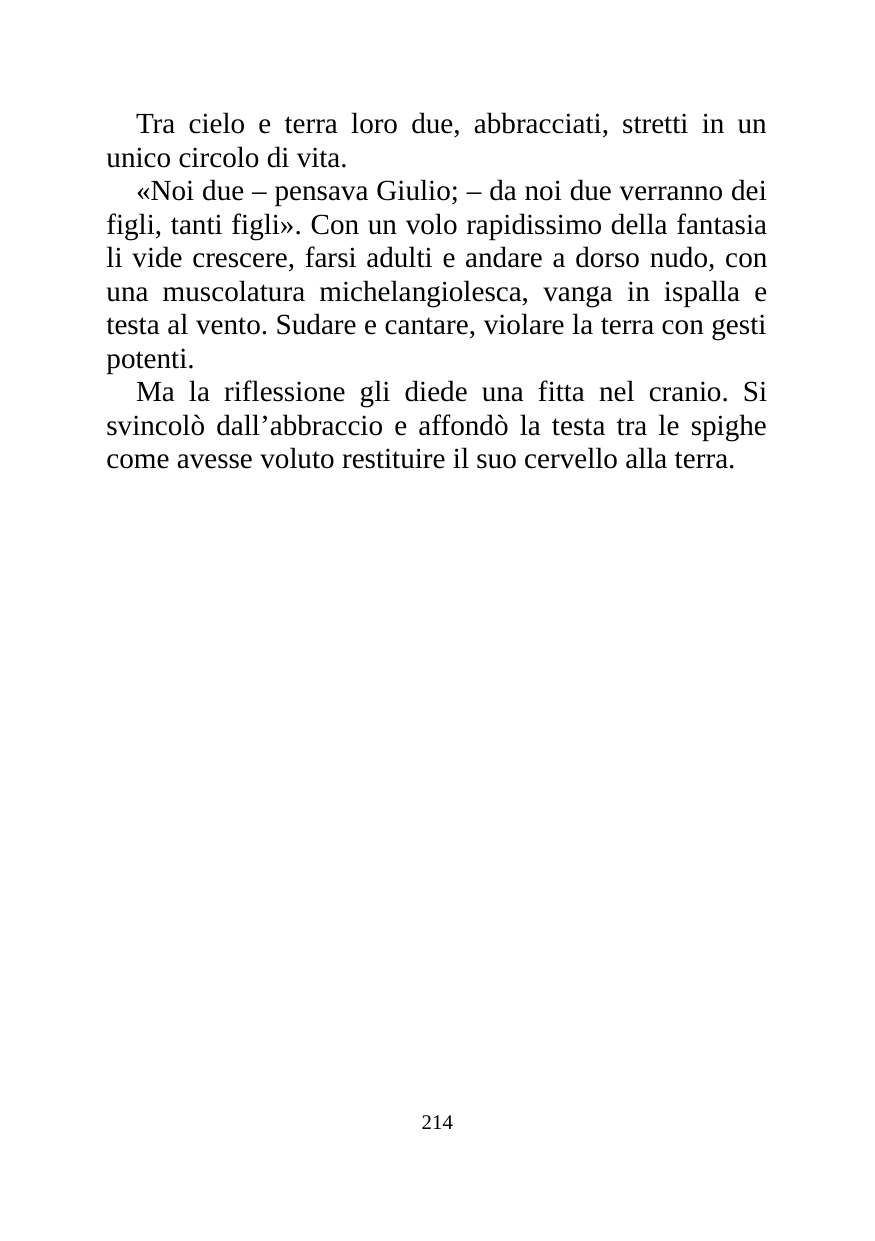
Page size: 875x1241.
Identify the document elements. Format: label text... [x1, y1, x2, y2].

text «Noi due – pensava Giulio; – da noi due verranno dei figli, tanti figli». Con un volo rapidissimo della fantasia li vide crescere, farsi adulti e andare a dorso nudo, con una muscolatura michelangiolesca, vanga in ispalla e testa al vento. Sudare e cantare, violare la terra con gesti potenti. [106, 173, 768, 374]
text Ma la riflessione gli diede una fitta nel cranio. Si svincolò dall’abbraccio e affondò la testa tra le spighe come avesse voluto restituire il suo cervello alla terra. [106, 374, 768, 475]
text Tra cielo e terra loro due, abbracciati, stretti in un unico circolo di vita. [106, 106, 768, 173]
